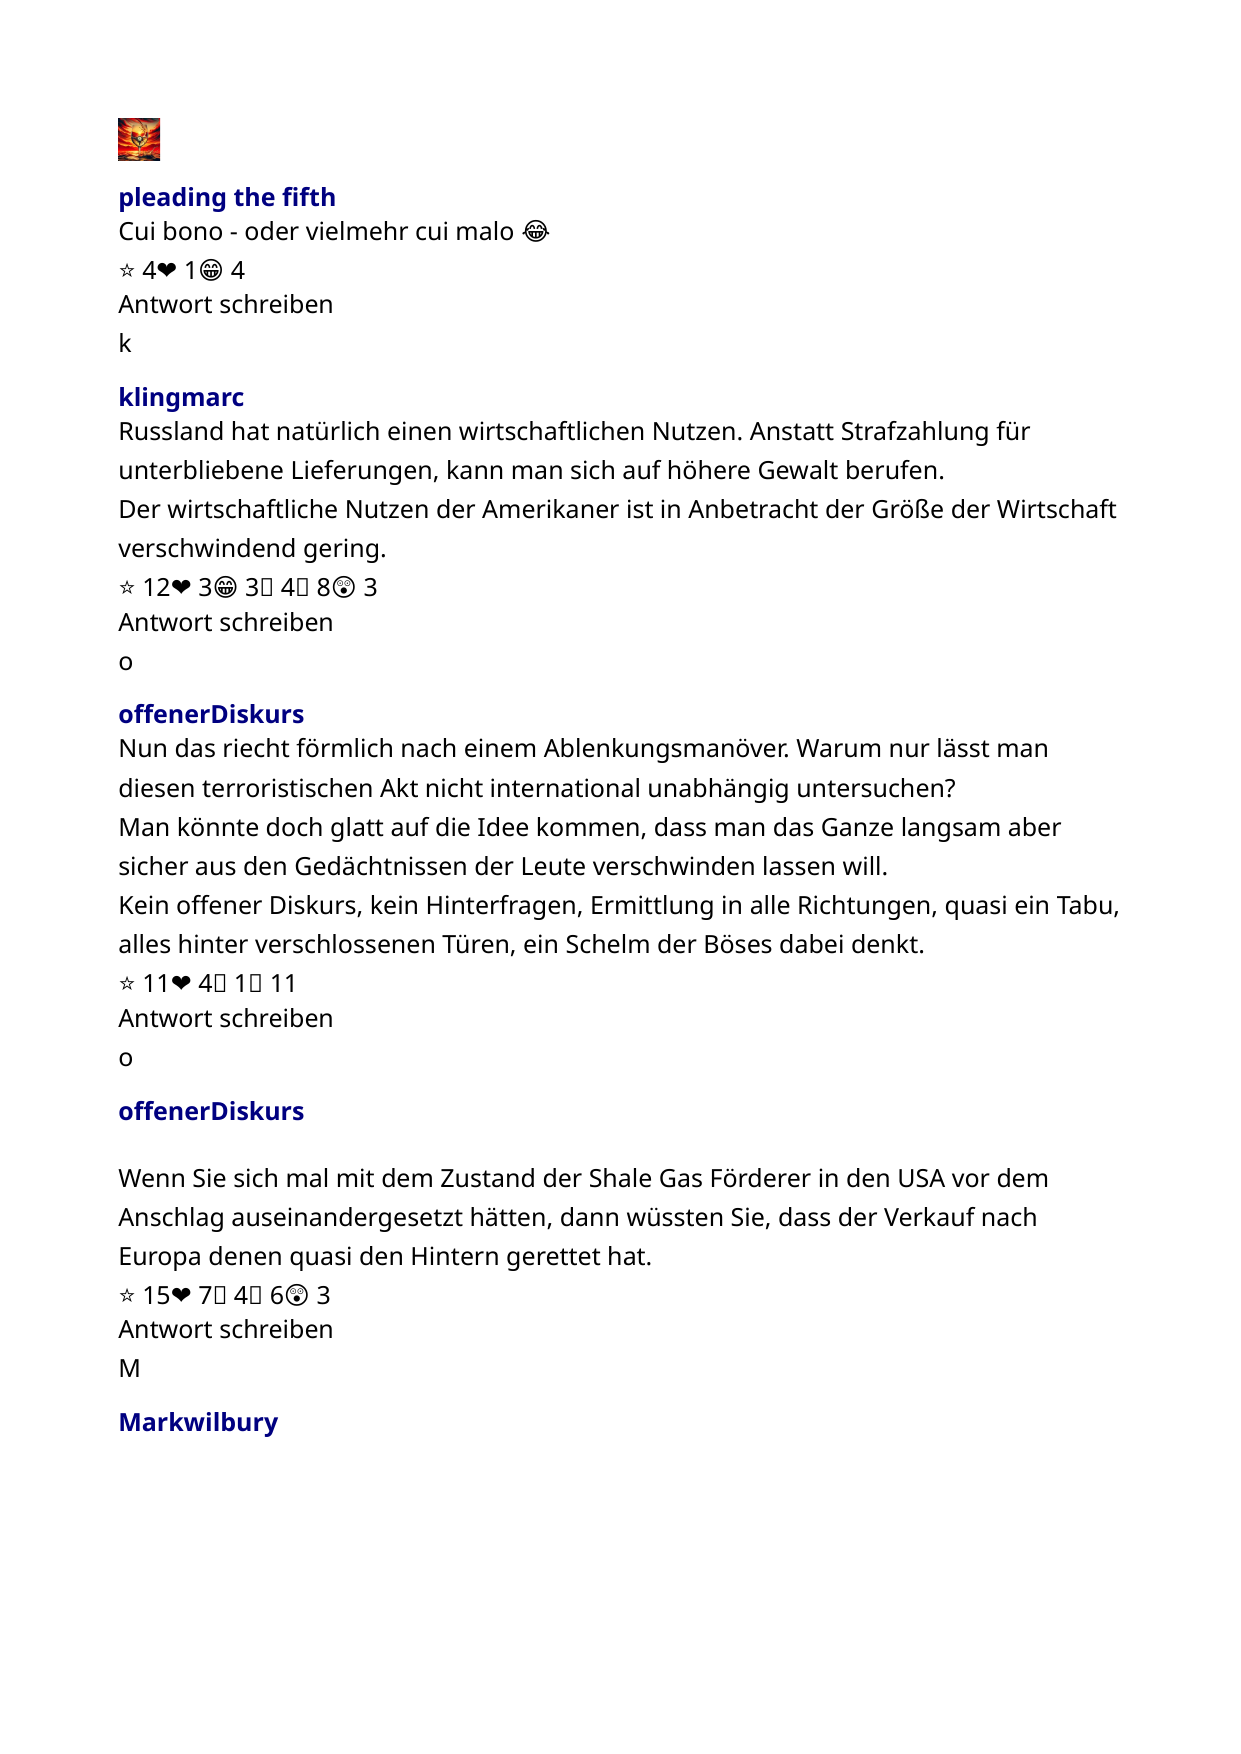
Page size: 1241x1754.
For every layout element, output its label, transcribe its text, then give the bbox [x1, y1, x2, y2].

subtitle offenerDiskurs [118, 1093, 1122, 1127]
text Antwort schreiben [118, 1312, 1122, 1346]
text Kein offener Diskurs, kein Hinterfragen, Ermittlung in alle Richtungen, quasi ein Tabu, alles hinter verschlossenen Türen, ein Schelm der Böses dabei denkt. [118, 888, 1122, 961]
text Cui bono - oder vielmehr cui malo 😂 [118, 213, 1122, 247]
text o [118, 643, 1122, 677]
text M [118, 1351, 1122, 1385]
text ⭐️ 15❤️ 7🙁 4🤨 6😲 3 [118, 1278, 1122, 1312]
text Antwort schreiben [118, 604, 1122, 638]
text Wenn Sie sich mal mit dem Zustand der Shale Gas Förderer in den USA vor dem Anschlag auseinandergesetzt hätten, dann wüssten Sie, dass der Verkauf nach Europa denen quasi den Hintern gerettet hat. [118, 1160, 1122, 1273]
text Antwort schreiben [118, 286, 1122, 321]
text Russland hat natürlich einen wirtschaftlichen Nutzen. Anstatt Strafzahlung für unterbliebene Lieferungen, kann man sich auf höhere Gewalt berufen. [118, 413, 1122, 487]
picture [118, 118, 161, 161]
subtitle klingmarc [118, 379, 1122, 413]
text ⭐️ 4❤️ 1😁 4 [118, 252, 1122, 286]
text k [118, 326, 1122, 360]
text ⭐️ 12❤️ 3😁 3🙁 4🤨 8😲 3 [118, 570, 1122, 604]
text Der wirtschaftliche Nutzen der Amerikaner ist in Anbetracht der Größe der Wirtschaft verschwindend gering. [118, 492, 1122, 565]
subtitle pleading the fifth [118, 179, 1122, 213]
subtitle offenerDiskurs [118, 697, 1122, 731]
text ⭐️ 11❤️ 4🙁 1🤨 11 [118, 966, 1122, 1000]
text Antwort schreiben [118, 1000, 1122, 1034]
subtitle Markwilbury [118, 1405, 1122, 1439]
text Nun das riecht förmlich nach einem Ablenkungsmanöver. Warum nur lässt man diesen terroristischen Akt nicht international unabhängig untersuchen? [118, 731, 1122, 804]
text Man könnte doch glatt auf die Idee kommen, dass man das Ganze langsam aber sicher aus den Gedächtnissen der Leute verschwinden lassen will. [118, 809, 1122, 883]
text o [118, 1039, 1122, 1073]
